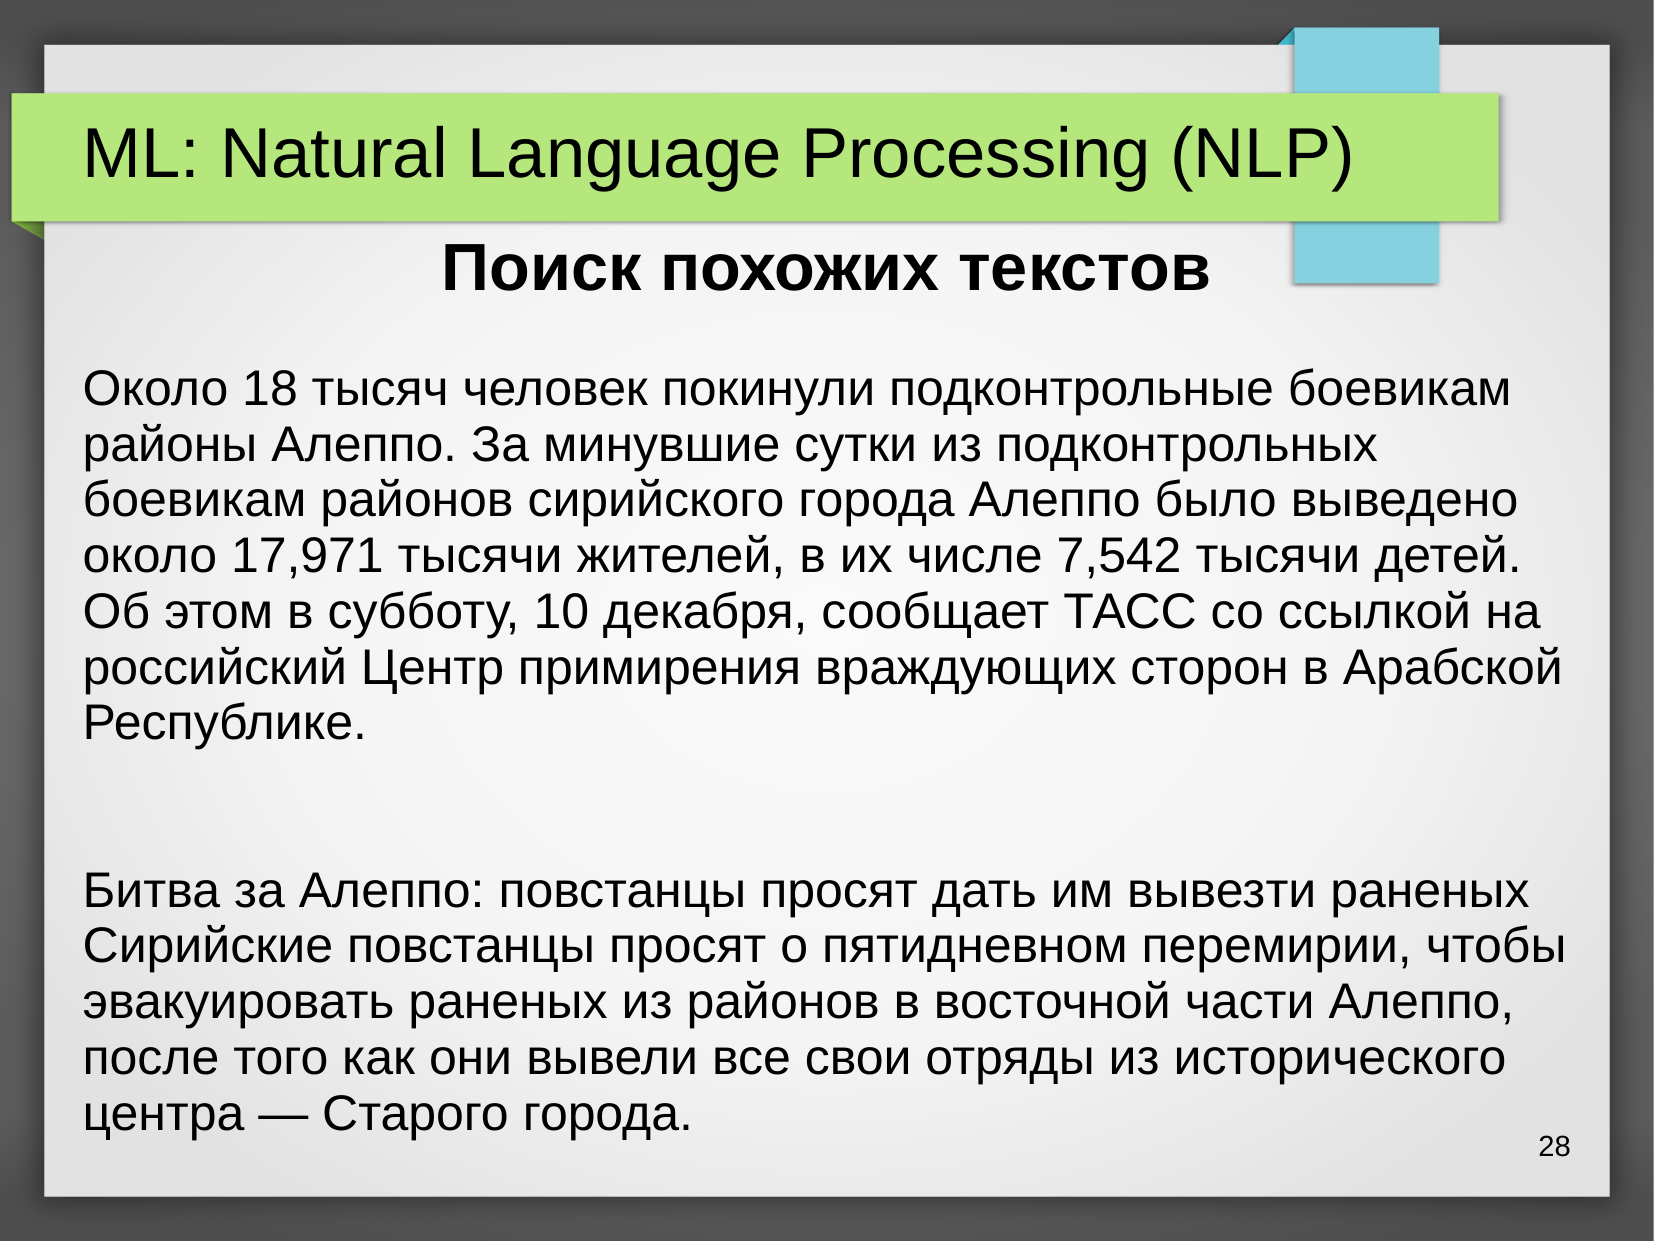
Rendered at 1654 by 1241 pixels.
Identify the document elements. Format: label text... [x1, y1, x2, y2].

subtitle Поиск похожих текстов Около 18 тысяч человек покинули подконтрольные боевикам районы Алеппо. За минувшие сутки из подконтрольных боевикам районов сирийского города Алеппо было выведено около 17,971 тысячи жителей, в их числе 7,542 тысячи детей. Об этом в субботу, 10 декабря, сообщает ТАСС со ссылкой на российский Центр примирения враждующих сторон в Арабской Республике. Битва за Алеппо: повстанцы просят дать им вывезти раненых Сирийские повстанцы просят о пятидневном перемирии, чтобы эвакуировать раненых из районов в восточной части Алеппо, после того как они вывели все свои отряды из исторического центра — Старого города. [82, 229, 1571, 1141]
title ML: Natural Language Processing (NLP) [82, 49, 1571, 229]
picture [0, 0, 1654, 1241]
